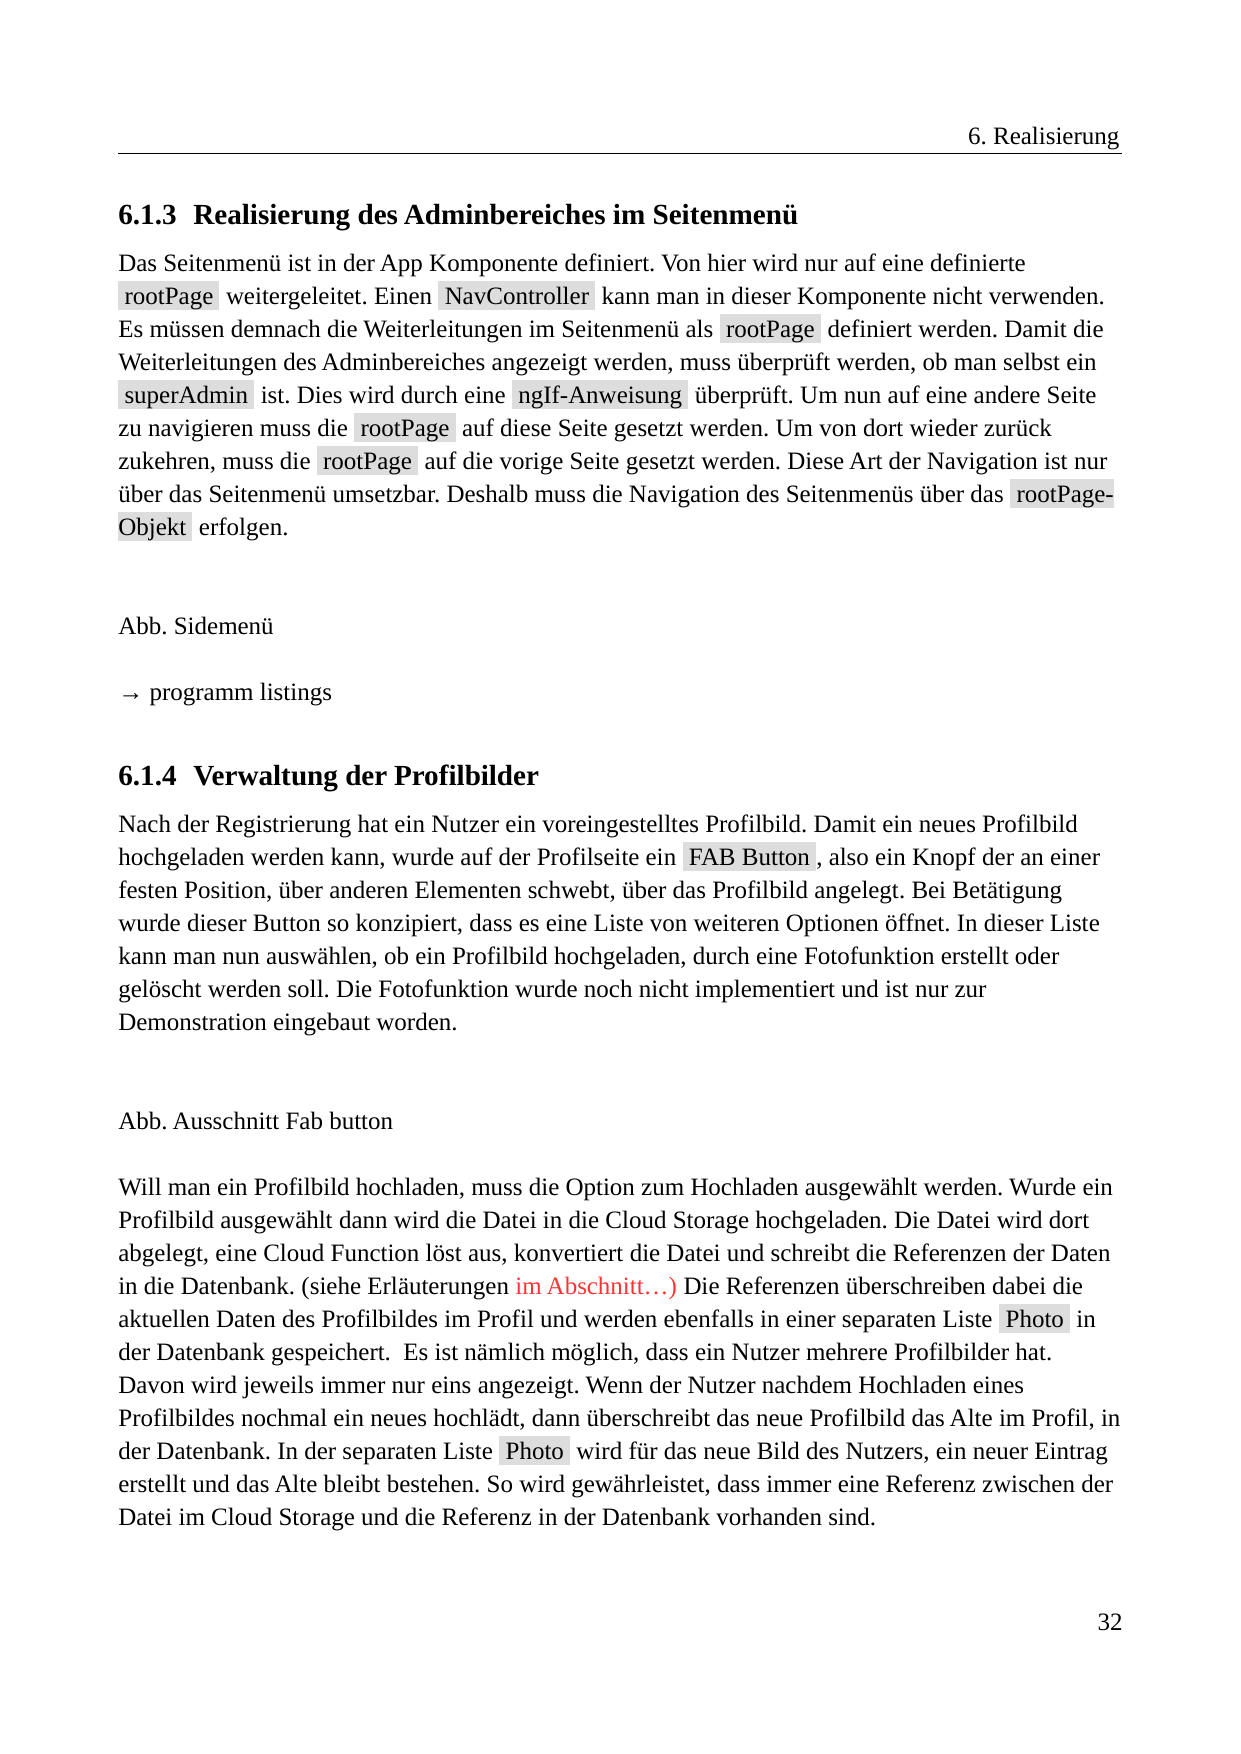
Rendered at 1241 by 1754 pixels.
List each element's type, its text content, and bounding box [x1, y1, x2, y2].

text Abb. Ausschnitt Fab button [118, 1106, 1122, 1135]
text rootPage weitergeleitet. Einen NavController kann man in dieser Komponente nicht verwenden. Es müssen demnach die Weiterleitungen im Seitenmenü als rootPage definiert werden. Damit die Weiterleitungen des Adminbereiches angezeigt werden, muss überprüft werden, ob man selbst ein [118, 281, 1122, 376]
text → programm listings [118, 677, 1122, 706]
text Das Seitenmenü ist in der App Komponente definiert. Von hier wird nur auf eine definierte [118, 248, 1122, 277]
subtitle Realisierung des Adminbereiches im Seitenmenü [118, 197, 1122, 230]
text Abb. Sidemenü [118, 611, 1122, 640]
text Will man ein Profilbild hochladen, muss die Option zum Hochladen ausgewählt werden. Wurde ein Profilbild ausgewählt dann wird die Datei in die Cloud Storage hochgeladen. Die Datei wird dort abgelegt, eine Cloud Function löst aus, konvertiert die Datei und schreibt die Referenzen der Daten in die Datenbank. (siehe Erläuterungen im Abschnitt…) Die Referenzen überschreiben dabei die aktuellen Daten des Profilbildes im Profil und werden ebenfalls in einer separaten Liste Photo in der Datenbank gespeichert. Es ist nämlich möglich, dass ein Nutzer mehrere Profilbilder hat. Davon wird jeweils immer nur eins angezeigt. Wenn der Nutzer nachdem Hochladen eines Profilbildes nochmal ein neues hochlädt, dann überschreibt das neue Profilbild das Alte im Profil, in der Datenbank. In der separaten Liste Photo wird für das neue Bild des Nutzers, ein neuer Eintrag erstellt und das Alte bleibt bestehen. So wird gewährleistet, dass immer eine Referenz zwischen der Datei im Cloud Storage und die Referenz in der Datenbank vorhanden sind. [118, 1172, 1122, 1531]
subtitle Verwaltung der Profilbilder [118, 758, 1122, 791]
text superAdmin ist. Dies wird durch eine ngIf-Anweisung überprüft. Um nun auf eine andere Seite zu navigieren muss die rootPage auf diese Seite gesetzt werden. Um von dort wieder zurück zukehren, muss die rootPage auf die vorige Seite gesetzt werden. Diese Art der Navigation ist nur über das Seitenmenü umsetzbar. Deshalb muss die Navigation des Seitenmenüs über das rootPage-Objekt erfolgen. [118, 380, 1122, 541]
text Nach der Registrierung hat ein Nutzer ein voreingestelltes Profilbild. Damit ein neues Profilbild hochgeladen werden kann, wurde auf der Profilseite ein FAB Button , also ein Knopf der an einer festen Position, über anderen Elementen schwebt, über das Profilbild angelegt. Bei Betätigung wurde dieser Button so konzipiert, dass es eine Liste von weiteren Optionen öffnet. In dieser Liste kann man nun auswählen, ob ein Profilbild hochgeladen, durch eine Fotofunktion erstellt oder gelöscht werden soll. Die Fotofunktion wurde noch nicht implementiert und ist nur zur Demonstration eingebaut worden. [118, 809, 1122, 1036]
